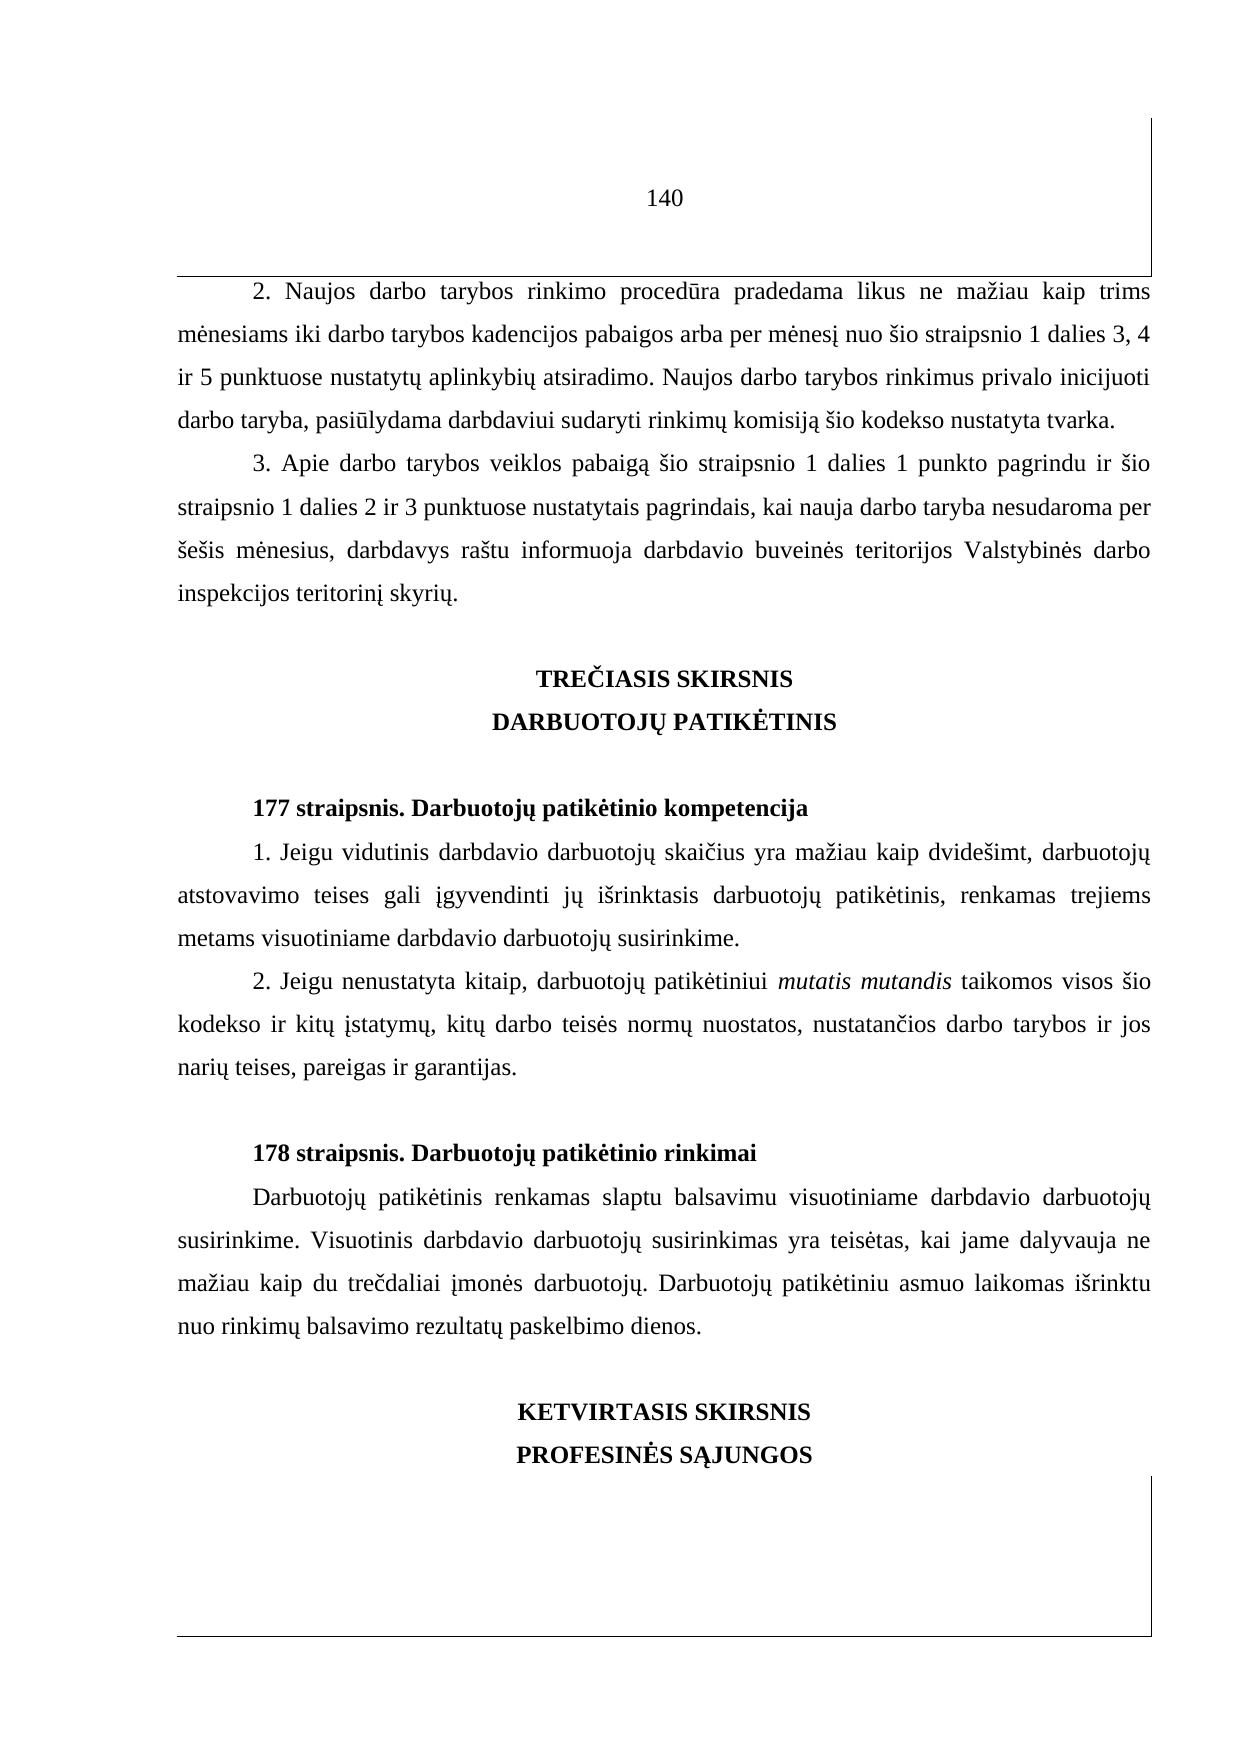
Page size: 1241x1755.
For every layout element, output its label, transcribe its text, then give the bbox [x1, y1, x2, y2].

subtitle 177 straipsnis. Darbuotojų patikėtinio kompetencija [177, 793, 1152, 822]
text 3. Apie darbo tarybos veiklos pabaigą šio straipsnio 1 dalies 1 punkto pagrindu ir šio straipsnio 1 dalies 2 ir 3 punktuose nustatytais pagrindais, kai nauja darbo taryba nesudaroma per šešis mėnesius, darbdavys raštu informuoja darbdavio buveinės teritorijos Valstybinės darbo inspekcijos teritorinį skyrių. [177, 448, 1152, 607]
text 2. Jeigu nenustatyta kitaip, darbuotojų patikėtiniui mutatis mutandis taikomos visos šio kodekso ir kitų įstatymų, kitų darbo teisės normų nuostatos, nustatančios darbo tarybos ir jos narių teises, pareigas ir garantijas. [177, 966, 1152, 1081]
text TREČIASIS SKIRSNIS [177, 664, 1152, 693]
subtitle 178 straipsnis. Darbuotojų patikėtinio rinkimai [177, 1138, 1152, 1167]
text DARBUOTOJŲ PATIKĖTINIS [177, 707, 1152, 736]
text 2. Naujos darbo tarybos rinkimo procedūra pradedama likus ne mažiau kaip trims mėnesiams iki darbo tarybos kadencijos pabaigos arba per mėnesį nuo šio straipsnio 1 dalies 3, 4 ir 5 punktuose nustatytų aplinkybių atsiradimo. Naujos darbo tarybos rinkimus privalo inicijuoti darbo taryba, pasiūlydama darbdaviui sudaryti rinkimų komisiją šio kodekso nustatyta tvarka. [177, 276, 1152, 434]
text PROFESINĖS SĄJUNGOS [177, 1440, 1152, 1469]
text KETVIRTASIS SKIRSNIS [177, 1397, 1152, 1426]
text Darbuotojų patikėtinis renkamas slaptu balsavimu visuotiniame darbdavio darbuotojų susirinkime. Visuotinis darbdavio darbuotojų susirinkimas yra teisėtas, kai jame dalyvauja ne mažiau kaip du trečdaliai įmonės darbuotojų. Darbuotojų patikėtiniu asmuo laikomas išrinktu nuo rinkimų balsavimo rezultatų paskelbimo dienos. [177, 1182, 1152, 1340]
text 1. Jeigu vidutinis darbdavio darbuotojų skaičius yra mažiau kaip dvidešimt, darbuotojų atstovavimo teises gali įgyvendinti jų išrinktasis darbuotojų patikėtinis, renkamas trejiems metams visuotiniame darbdavio darbuotojų susirinkime. [177, 837, 1152, 952]
